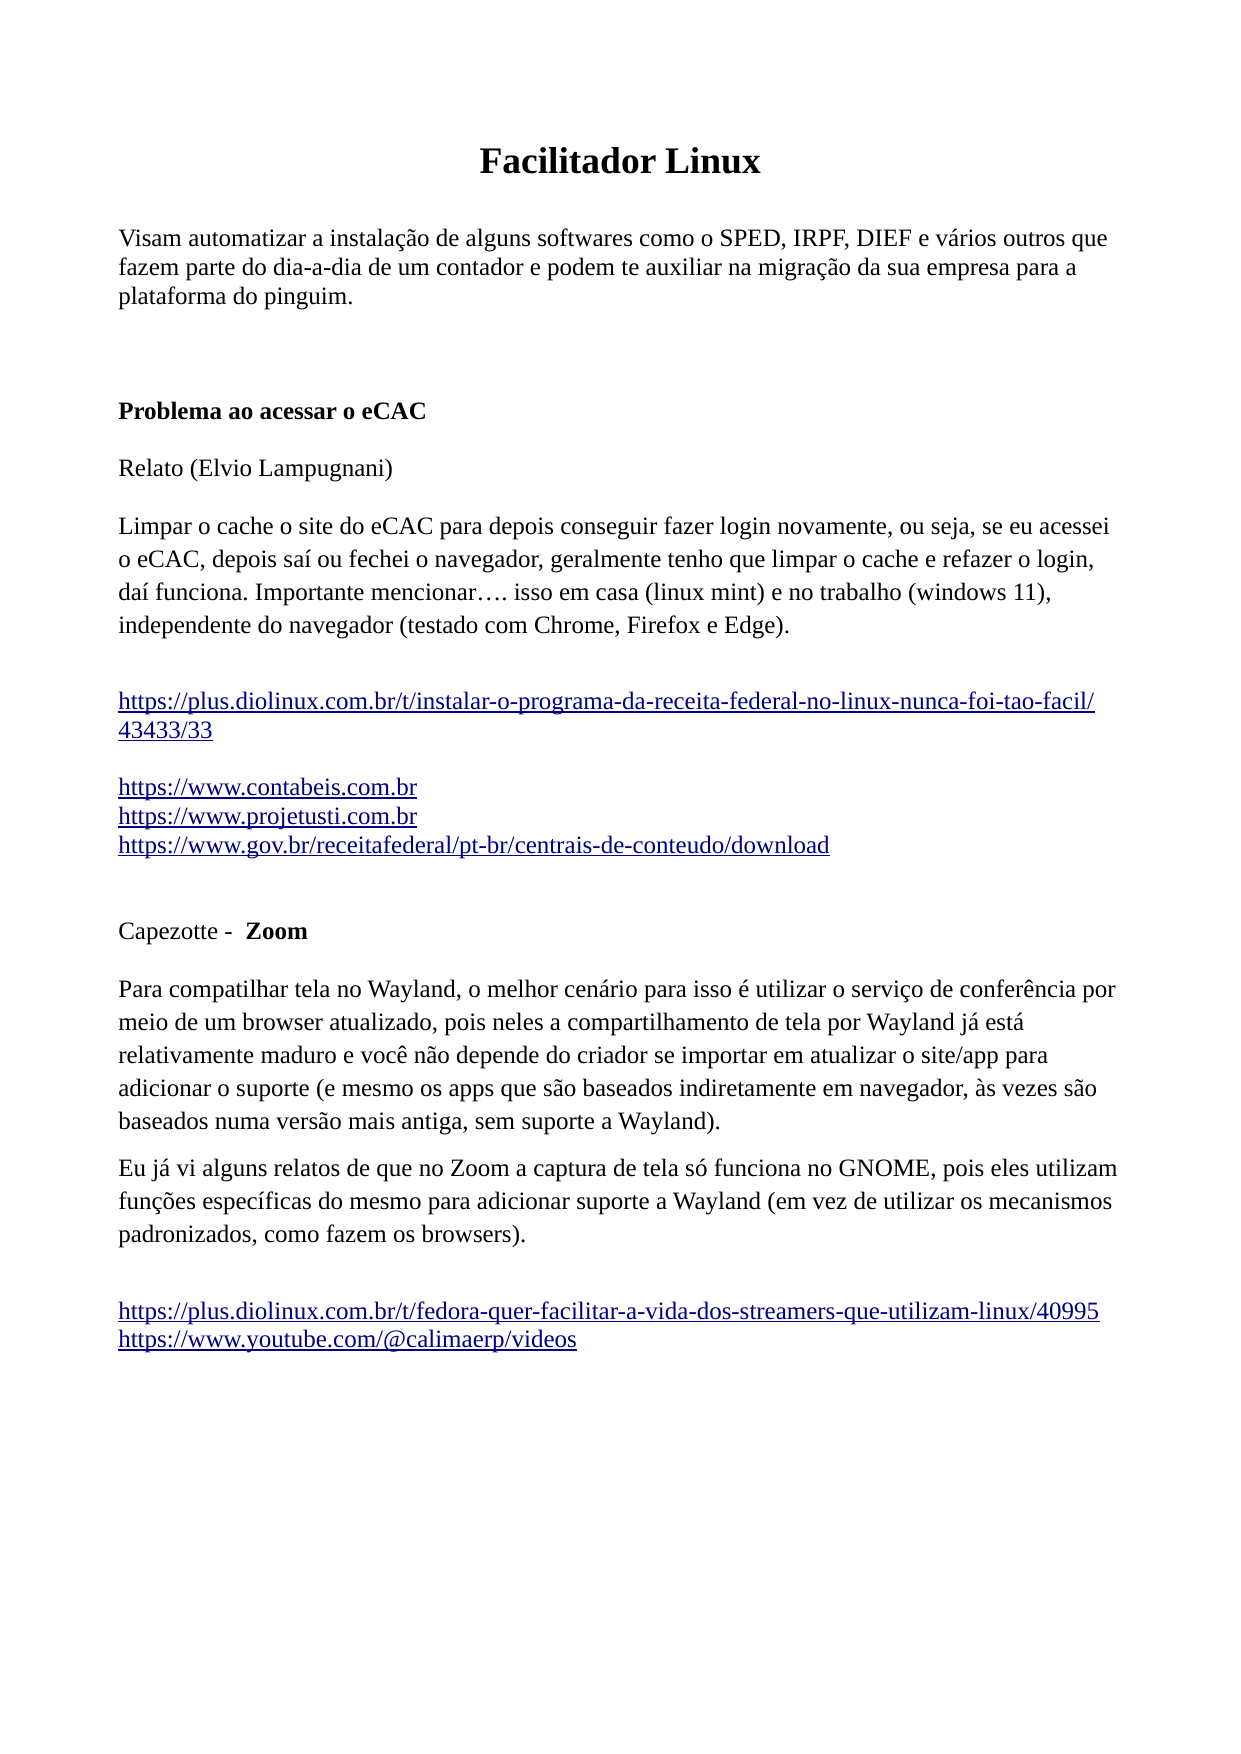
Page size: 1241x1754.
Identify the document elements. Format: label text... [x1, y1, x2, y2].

text Para compatilhar tela no Wayland, o melhor cenário para isso é utilizar o serviço de conferência por meio de um browser atualizado, pois neles a compartilhamento de tela por Wayland já está relativamente maduro e você não depende do criador se importar em atualizar o site/app para adicionar o suporte (e mesmo os apps que são baseados indiretamente em navegador, às vezes são baseados numa versão mais antiga, sem suporte a Wayland). [118, 974, 1122, 1134]
text Limpar o cache o site do eCAC para depois conseguir fazer login novamente, ou seja, se eu acessei o eCAC, depois saí ou fechei o navegador, geralmente tenho que limpar o cache e refazer o login, daí funciona. Importante mencionar…. isso em casa (linux mint) e no trabalho (windows 11), independente do navegador (testado com Chrome, Firefox e Edge). [118, 511, 1122, 639]
text Eu já vi alguns relatos de que no Zoom a captura de tela só funciona no GNOME, pois eles utilizam funções específicas do mesmo para adicionar suporte a Wayland (em vez de utilizar os mecanismos padronizados, como fazem os browsers). [118, 1153, 1122, 1248]
subtitle Facilitador Linux [118, 139, 1122, 182]
text https://www.gov.br/receitafederal/pt-br/centrais-de-conteudo/download [118, 830, 1122, 859]
text Visam automatizar a instalação de alguns softwares como o SPED, IRPF, DIEF e vários outros que fazem parte do dia-a-dia de um contador e podem te auxiliar na migração da sua empresa para a plataforma do pinguim. [118, 223, 1122, 309]
text https://plus.diolinux.com.br/t/instalar-o-programa-da-receita-federal-no-linux-nunca-foi-tao-facil/43433/33 [118, 686, 1122, 744]
text Relato (Elvio Lampugnani) [118, 453, 1122, 482]
text https://plus.diolinux.com.br/t/fedora-quer-facilitar-a-vida-dos-streamers-que-utilizam-linux/40995 [118, 1296, 1122, 1324]
text https://www.youtube.com/@calimaerp/videos [118, 1324, 1122, 1353]
text Problema ao acessar o eCAC [118, 396, 1122, 424]
text Capezotte - Zoom [118, 916, 1122, 945]
text https://www.projetusti.com.br [118, 801, 1122, 830]
text https://www.contabeis.com.br [118, 772, 1122, 801]
